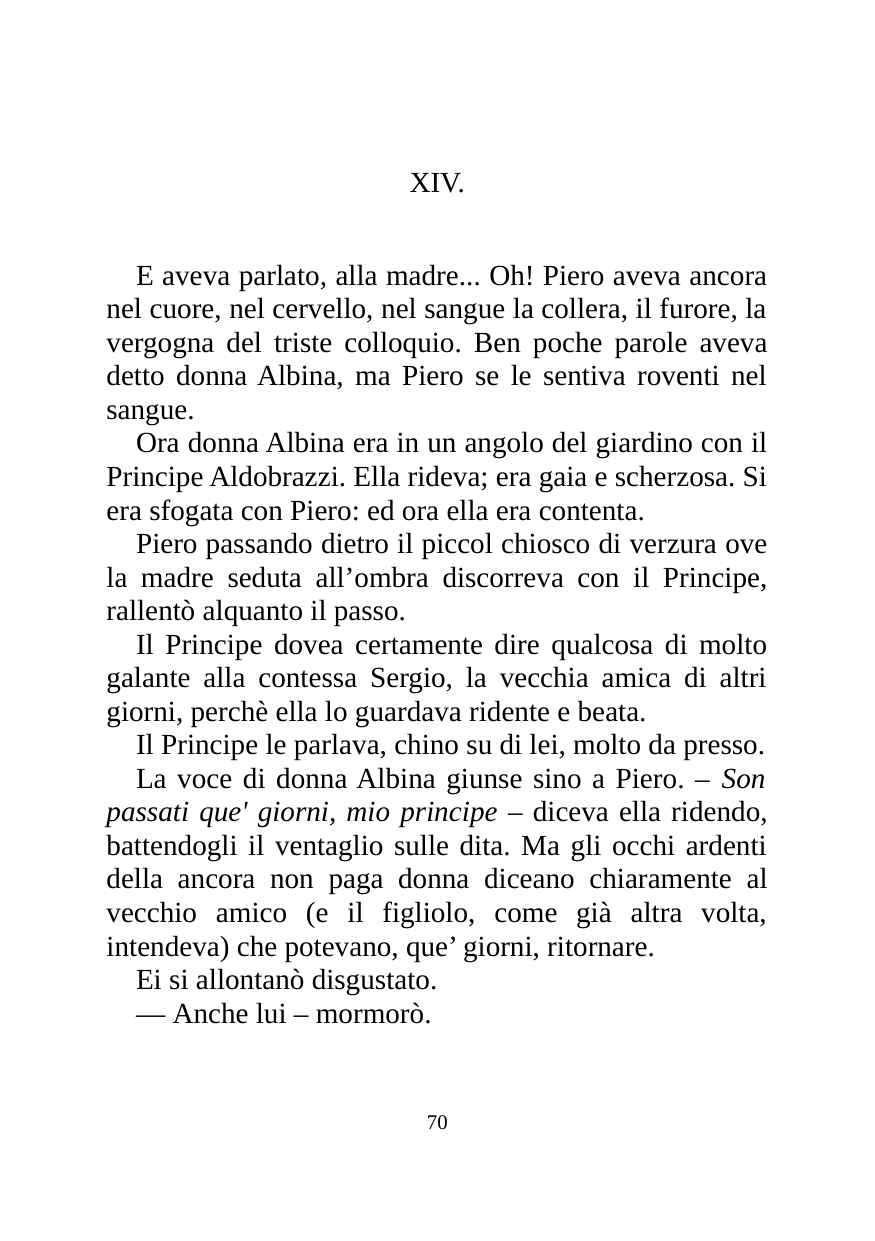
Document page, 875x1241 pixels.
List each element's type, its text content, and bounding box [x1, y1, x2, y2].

subtitle XIV. [106, 165, 768, 199]
text E aveva parlato, alla madre... Oh! Piero aveva ancora nel cuore, nel cervello, nel sangue la collera, il furore, la vergogna del triste colloquio. Ben poche parole aveva detto donna Albina, ma Piero se le sentiva roventi nel sangue. [106, 258, 768, 426]
text Il Principe dovea certamente dire qualcosa di molto galante alla contessa Sergio, la vecchia amica di altri giorni, perchè ella lo guardava ridente e beata. [106, 627, 768, 727]
text Il Principe le parlava, chino su di lei, molto da presso. [106, 727, 768, 761]
text Ei si allontanò disgustato. [106, 962, 768, 996]
text La voce di donna Albina giunse sino a Piero. – Son passati que' giorni, mio principe – diceva ella ridendo, battendogli il ventaglio sulle dita. Ma gli occhi ardenti della ancora non paga donna diceano chiaramente al vecchio amico (e il figliolo, come già altra volta, intendeva) che potevano, que’ giorni, ritornare. [106, 761, 768, 962]
text — Anche lui – mormorò. [106, 996, 768, 1029]
text Piero passando dietro il piccol chiosco di verzura ove la madre seduta all’ombra discorreva con il Principe, rallentò alquanto il passo. [106, 526, 768, 627]
text Ora donna Albina era in un angolo del giardino con il Principe Aldobrazzi. Ella rideva; era gaia e scherzosa. Si era sfogata con Piero: ed ora ella era contenta. [106, 426, 768, 526]
